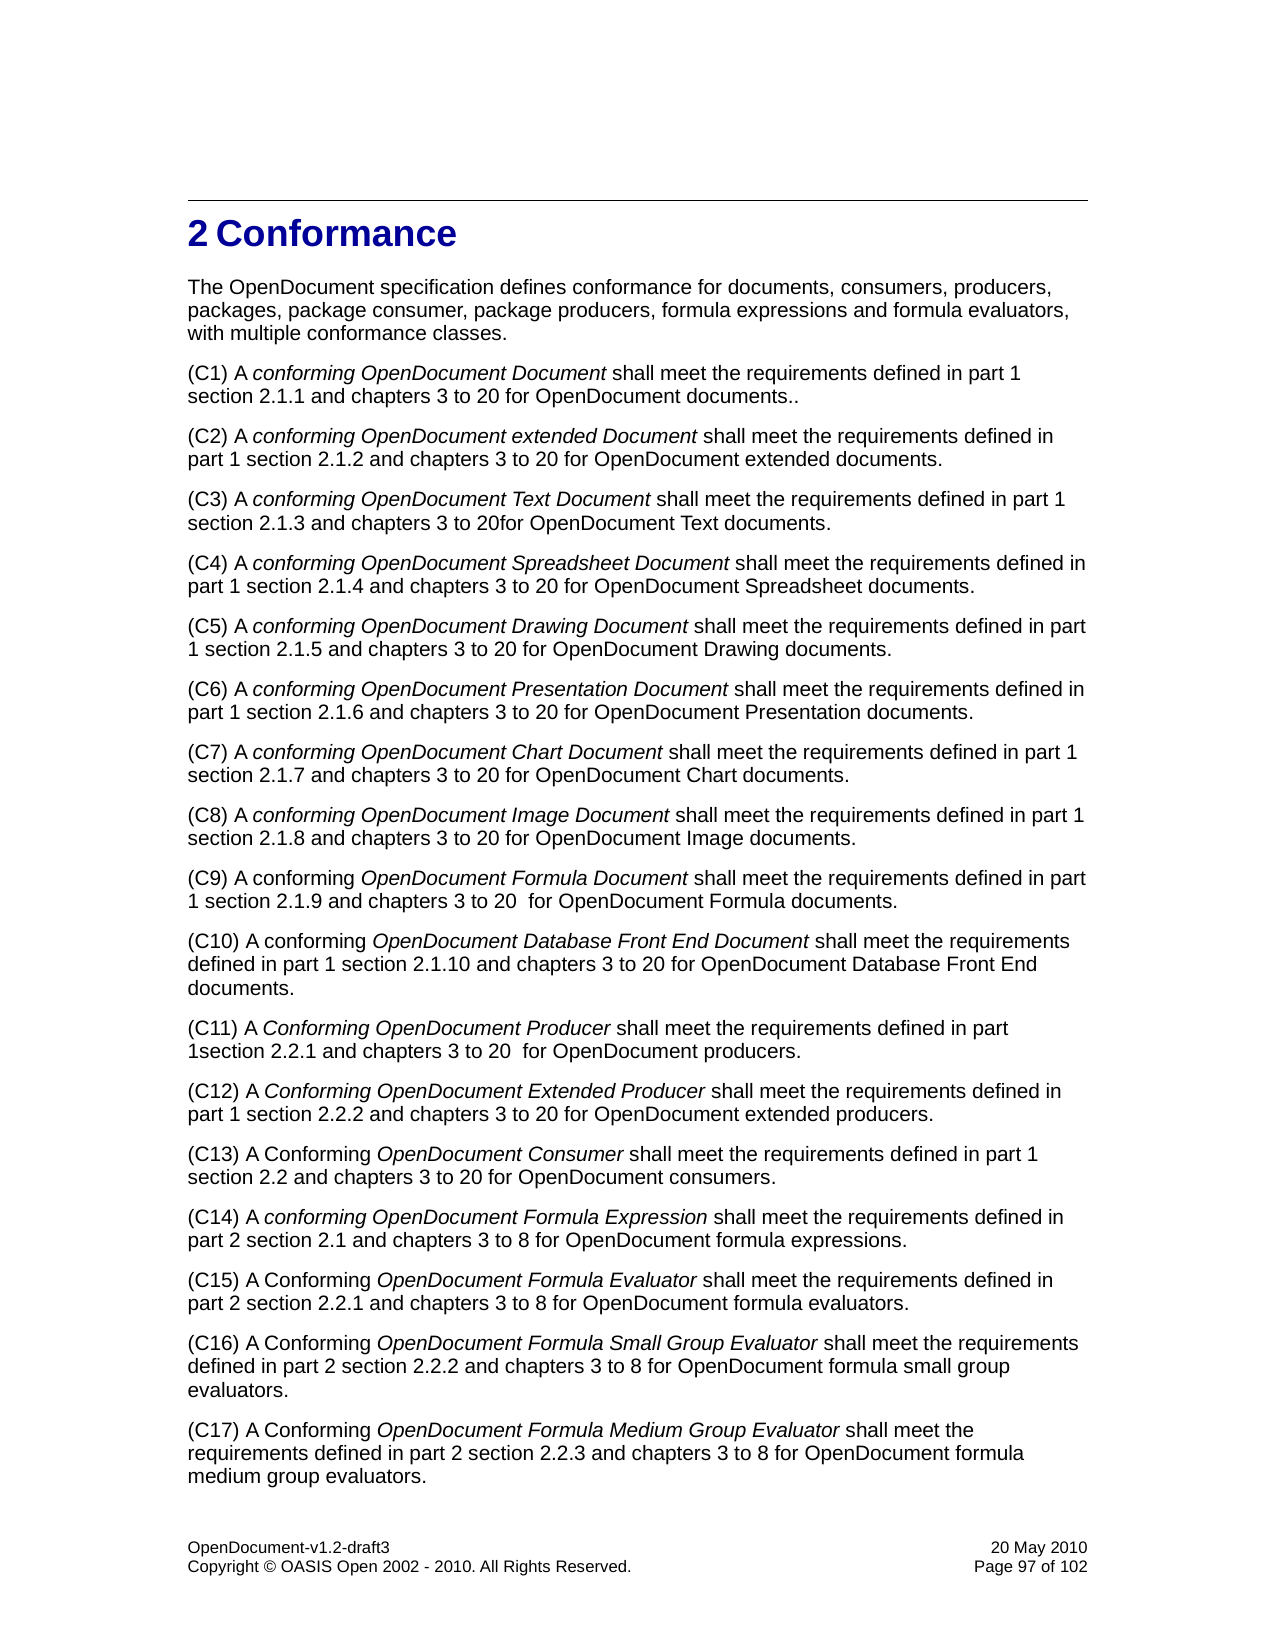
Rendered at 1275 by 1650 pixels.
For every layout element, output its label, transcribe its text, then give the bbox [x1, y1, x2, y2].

list A conforming OpenDocument Formula Document shall meet the requirements defined in part 1 section 2.1.9 and chapters 3 to 20 for OpenDocument Formula documents. [187, 867, 1088, 913]
list A Conforming OpenDocument Formula Medium Group Evaluator shall meet the requirements defined in part 2 section 2.2.3 and chapters 3 to 8 for OpenDocument formula medium group evaluators. [187, 1418, 1088, 1488]
subtitle Conformance [187, 201, 1088, 254]
list A Conforming OpenDocument Consumer shall meet the requirements defined in part 1 section 2.2 and chapters 3 to 20 for OpenDocument consumers. [187, 1142, 1088, 1189]
list A conforming OpenDocument Image Document shall meet the requirements defined in part 1 section 2.1.8 and chapters 3 to 20 for OpenDocument Image documents. [187, 804, 1088, 850]
list A Conforming OpenDocument Formula Evaluator shall meet the requirements defined in part 2 section 2.2.1 and chapters 3 to 8 for OpenDocument formula evaluators. [187, 1269, 1088, 1315]
list A Conforming OpenDocument Producer shall meet the requirements defined in part 1section 2.2.1 and chapters 3 to 20 for OpenDocument producers. [187, 1016, 1088, 1063]
list A conforming OpenDocument Drawing Document shall meet the requirements defined in part 1 section 2.1.5 and chapters 3 to 20 for OpenDocument Drawing documents. [187, 614, 1088, 661]
list A conforming OpenDocument Spreadsheet Document shall meet the requirements defined in part 1 section 2.1.4 and chapters 3 to 20 for OpenDocument Spreadsheet documents. [187, 551, 1088, 598]
list A Conforming OpenDocument Formula Small Group Evaluator shall meet the requirements defined in part 2 section 2.2.2 and chapters 3 to 8 for OpenDocument formula small group evaluators. [187, 1332, 1088, 1402]
list A conforming OpenDocument Formula Expression shall meet the requirements defined in part 2 section 2.1 and chapters 3 to 8 for OpenDocument formula expressions. [187, 1206, 1088, 1252]
text The OpenDocument specification defines conformance for documents, consumers, producers, packages, package consumer, package producers, formula expressions and formula evaluators, with multiple conformance classes. [187, 275, 1088, 345]
list A conforming OpenDocument Chart Document shall meet the requirements defined in part 1 section 2.1.7 and chapters 3 to 20 for OpenDocument Chart documents. [187, 741, 1088, 787]
list A conforming OpenDocument Text Document shall meet the requirements defined in part 1 section 2.1.3 and chapters 3 to 20for OpenDocument Text documents. [187, 488, 1088, 534]
list A conforming OpenDocument Document shall meet the requirements defined in part 1 section 2.1.1 and chapters 3 to 20 for OpenDocument documents.. [187, 362, 1088, 408]
list A Conforming OpenDocument Extended Producer shall meet the requirements defined in part 1 section 2.2.2 and chapters 3 to 20 for OpenDocument extended producers. [187, 1079, 1088, 1126]
list A conforming OpenDocument Presentation Document shall meet the requirements defined in part 1 section 2.1.6 and chapters 3 to 20 for OpenDocument Presentation documents. [187, 677, 1088, 724]
list A conforming OpenDocument Database Front End Document shall meet the requirements defined in part 1 section 2.1.10 and chapters 3 to 20 for OpenDocument Database Front End documents. [187, 930, 1088, 999]
list A conforming OpenDocument extended Document shall meet the requirements defined in part 1 section 2.1.2 and chapters 3 to 20 for OpenDocument extended documents. [187, 425, 1088, 471]
